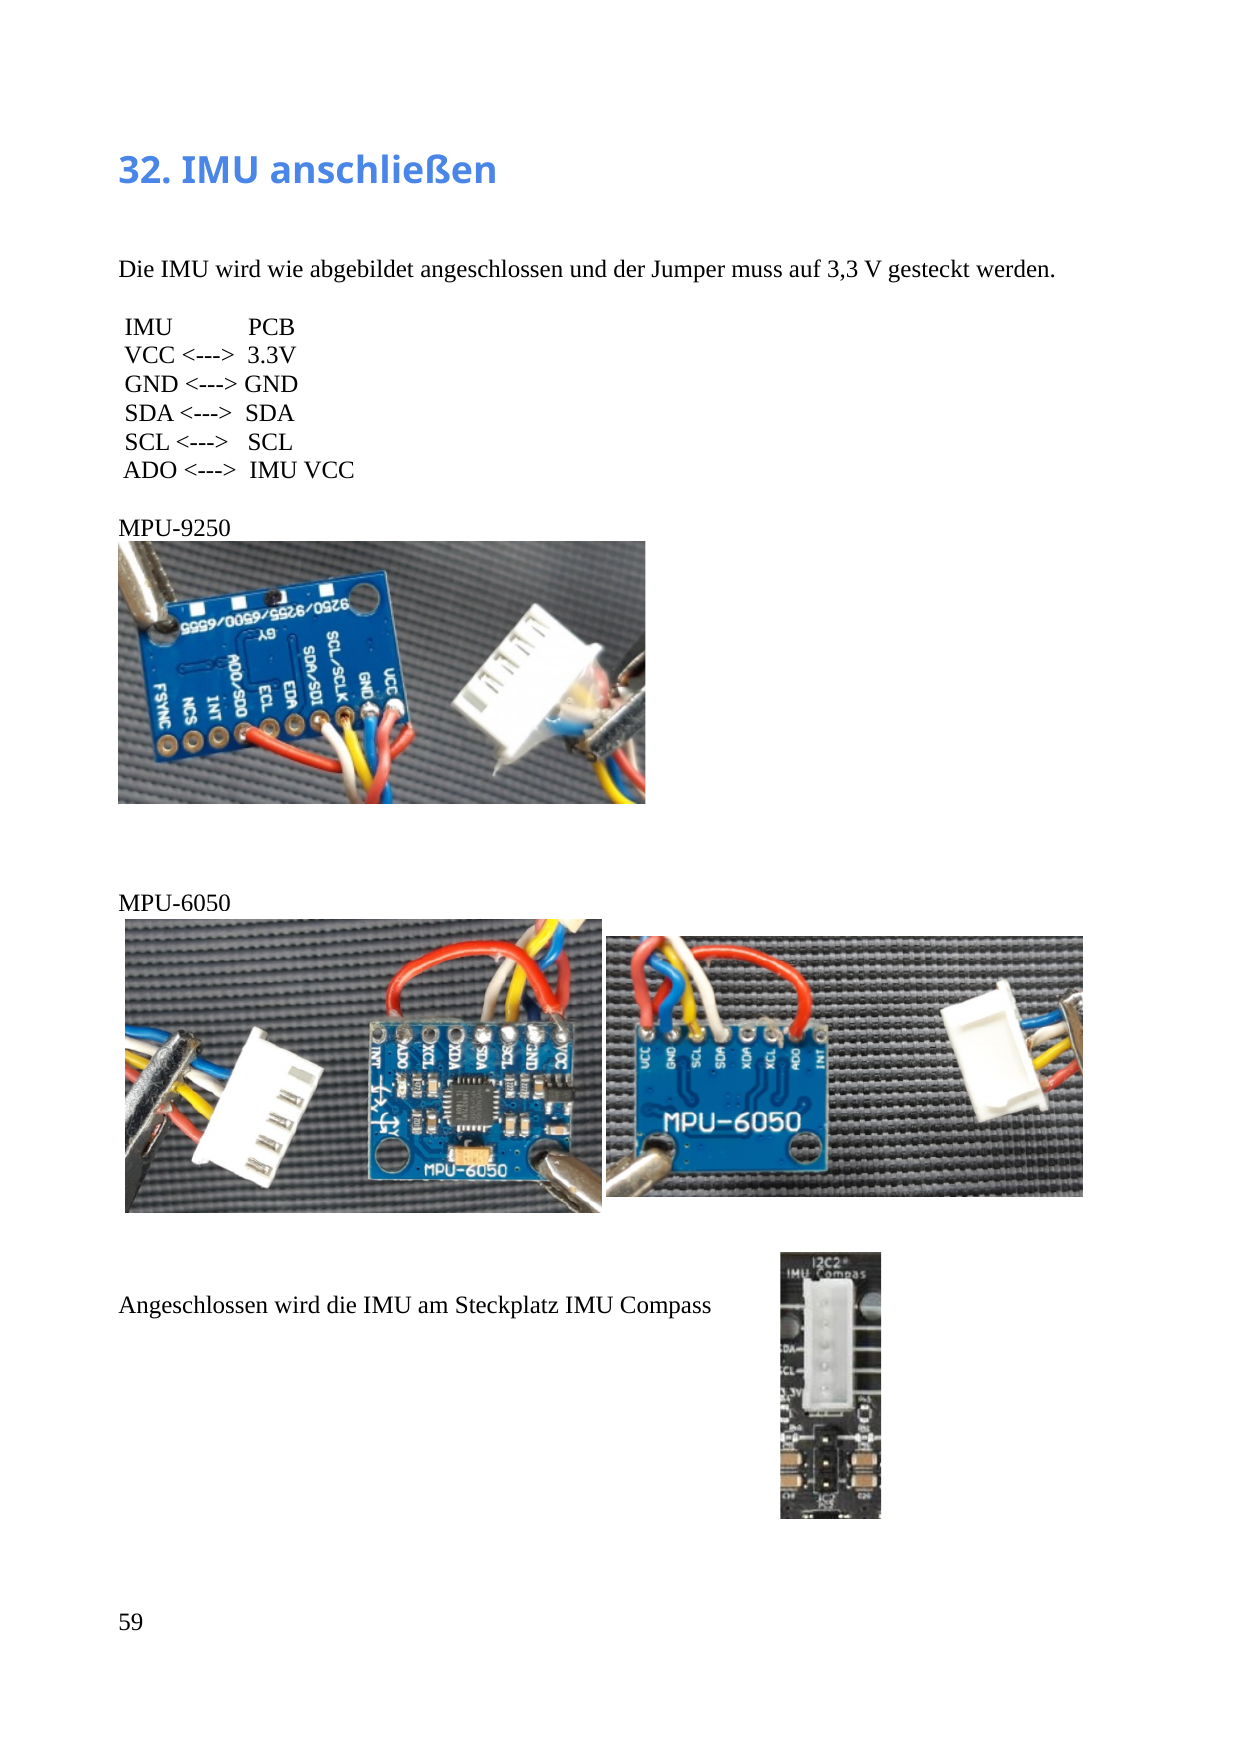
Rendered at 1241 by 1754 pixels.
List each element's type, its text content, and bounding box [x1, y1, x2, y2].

text SDA <---> SDA [118, 398, 1122, 427]
picture [117, 911, 1097, 1223]
text [882, 1290, 1122, 1319]
text GND <---> GND [118, 369, 1122, 398]
picture [118, 541, 646, 804]
text MPU-6050 [118, 888, 1122, 916]
text Angeschlossen wird die IMU am Steckplatz IMU Compass [118, 1290, 780, 1319]
subtitle 32. IMU anschließen [118, 143, 1122, 194]
text Die IMU wird wie abgebildet angeschlossen und der Jumper muss auf 3,3 V gesteckt werden. [118, 254, 1122, 283]
text ADO <---> IMU VCC [118, 456, 1122, 484]
text IMU PCB [118, 312, 1122, 341]
text VCC <---> 3.3V [118, 341, 1122, 369]
text MPU-9250 [118, 513, 1122, 888]
picture [780, 1251, 882, 1519]
text SCL <---> SCL [118, 427, 1122, 456]
